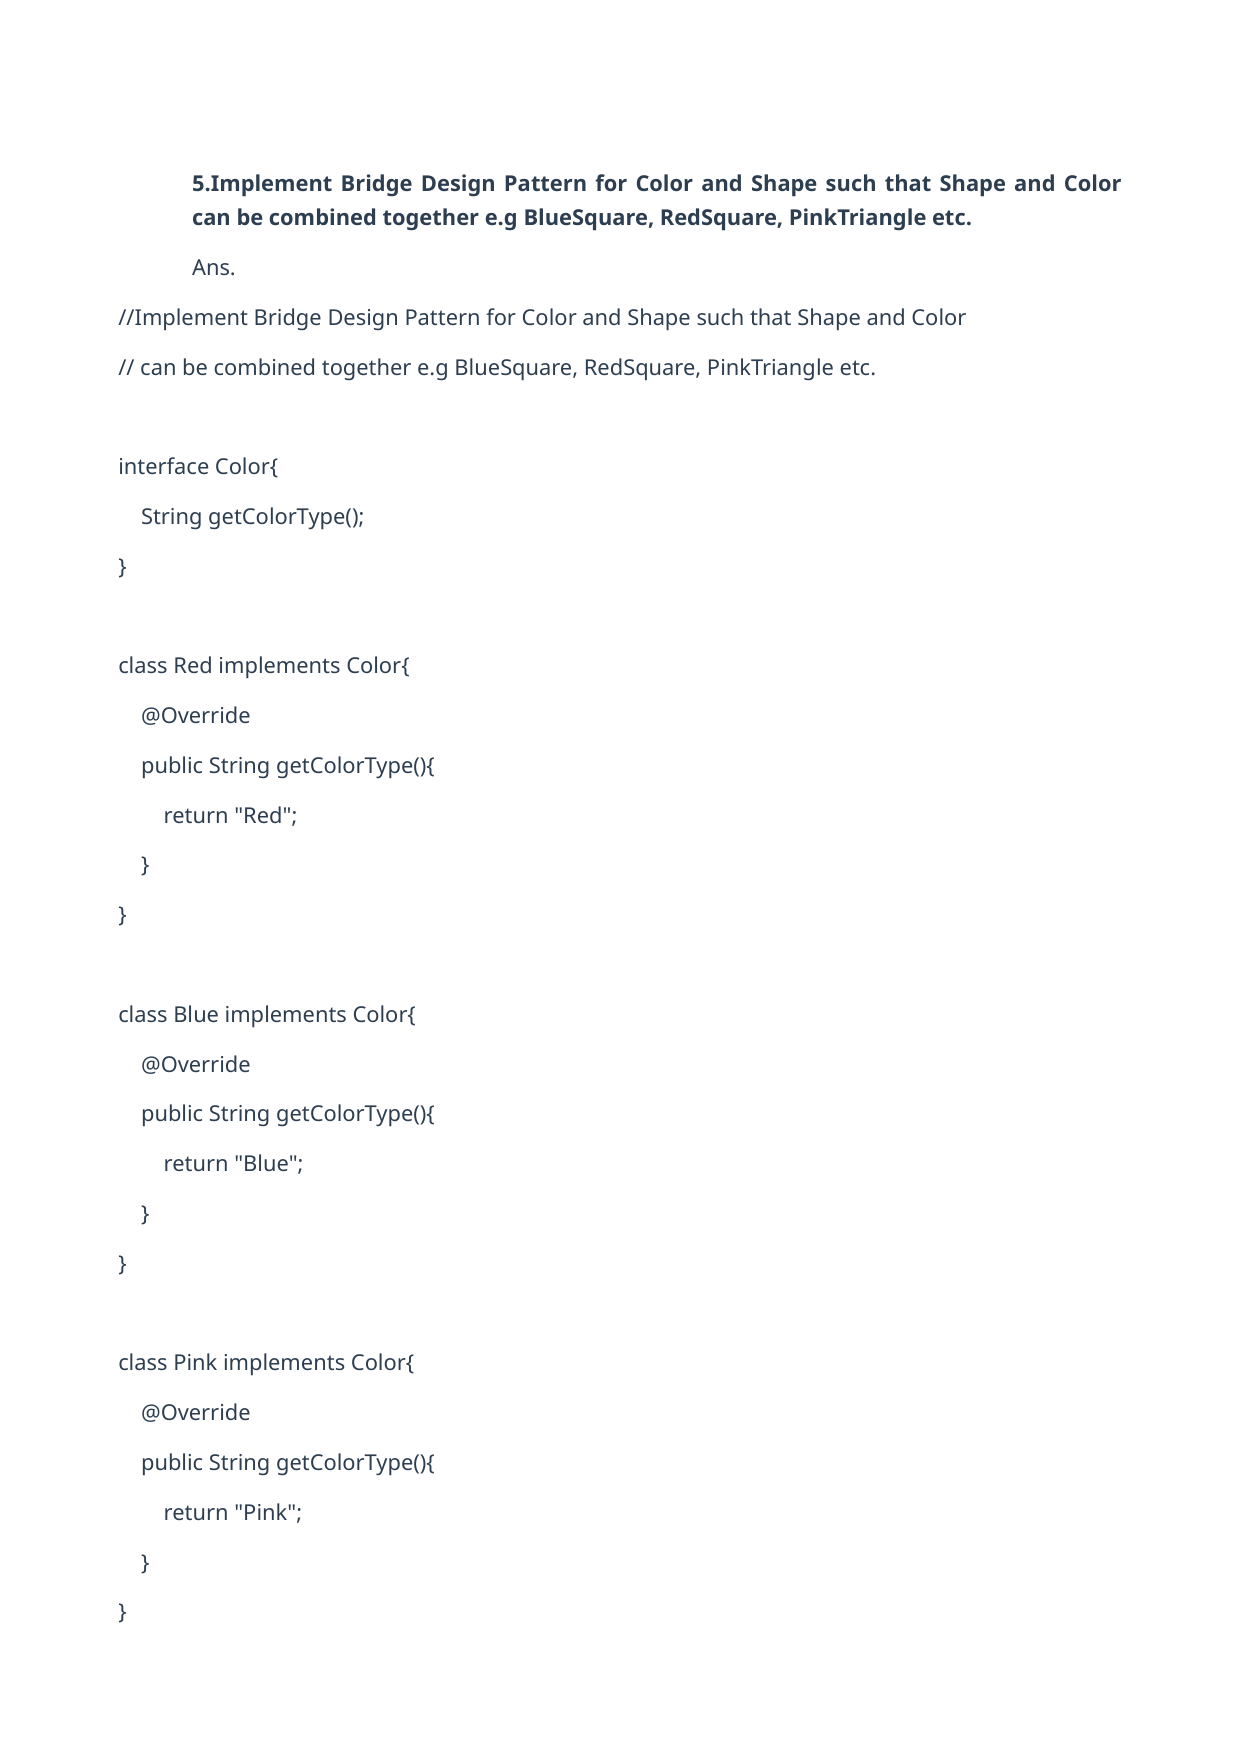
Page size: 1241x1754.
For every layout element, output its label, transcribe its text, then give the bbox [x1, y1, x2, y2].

text interface Color{ [118, 451, 1122, 481]
text } [118, 899, 1122, 929]
text } [118, 1596, 1122, 1626]
text public String getColorType(){ [118, 1447, 1122, 1477]
list Implement Bridge Design Pattern for Color and Shape such that Shape and Color can be combined together e.g BlueSquare, RedSquare, PinkTriangle etc. [118, 168, 1122, 232]
text String getColorType(); [118, 501, 1122, 531]
text public String getColorType(){ [118, 1098, 1122, 1128]
text } [118, 551, 1122, 580]
text @Override [118, 1048, 1122, 1078]
text public String getColorType(){ [118, 750, 1122, 779]
text } [118, 1248, 1122, 1277]
text } [118, 849, 1122, 879]
text return "Pink"; [118, 1497, 1122, 1526]
text //Implement Bridge Design Pattern for Color and Shape such that Shape and Color [118, 302, 1122, 331]
text @Override [118, 1397, 1122, 1427]
text class Blue implements Color{ [118, 999, 1122, 1028]
text return "Blue"; [118, 1148, 1122, 1178]
text return "Red"; [118, 799, 1122, 829]
list Ans. [118, 252, 1122, 282]
text class Red implements Color{ [118, 650, 1122, 680]
text // can be combined together e.g BlueSquare, RedSquare, PinkTriangle etc. [118, 351, 1122, 381]
text } [118, 1546, 1122, 1576]
text class Pink implements Color{ [118, 1347, 1122, 1377]
text } [118, 1198, 1122, 1228]
text @Override [118, 700, 1122, 730]
